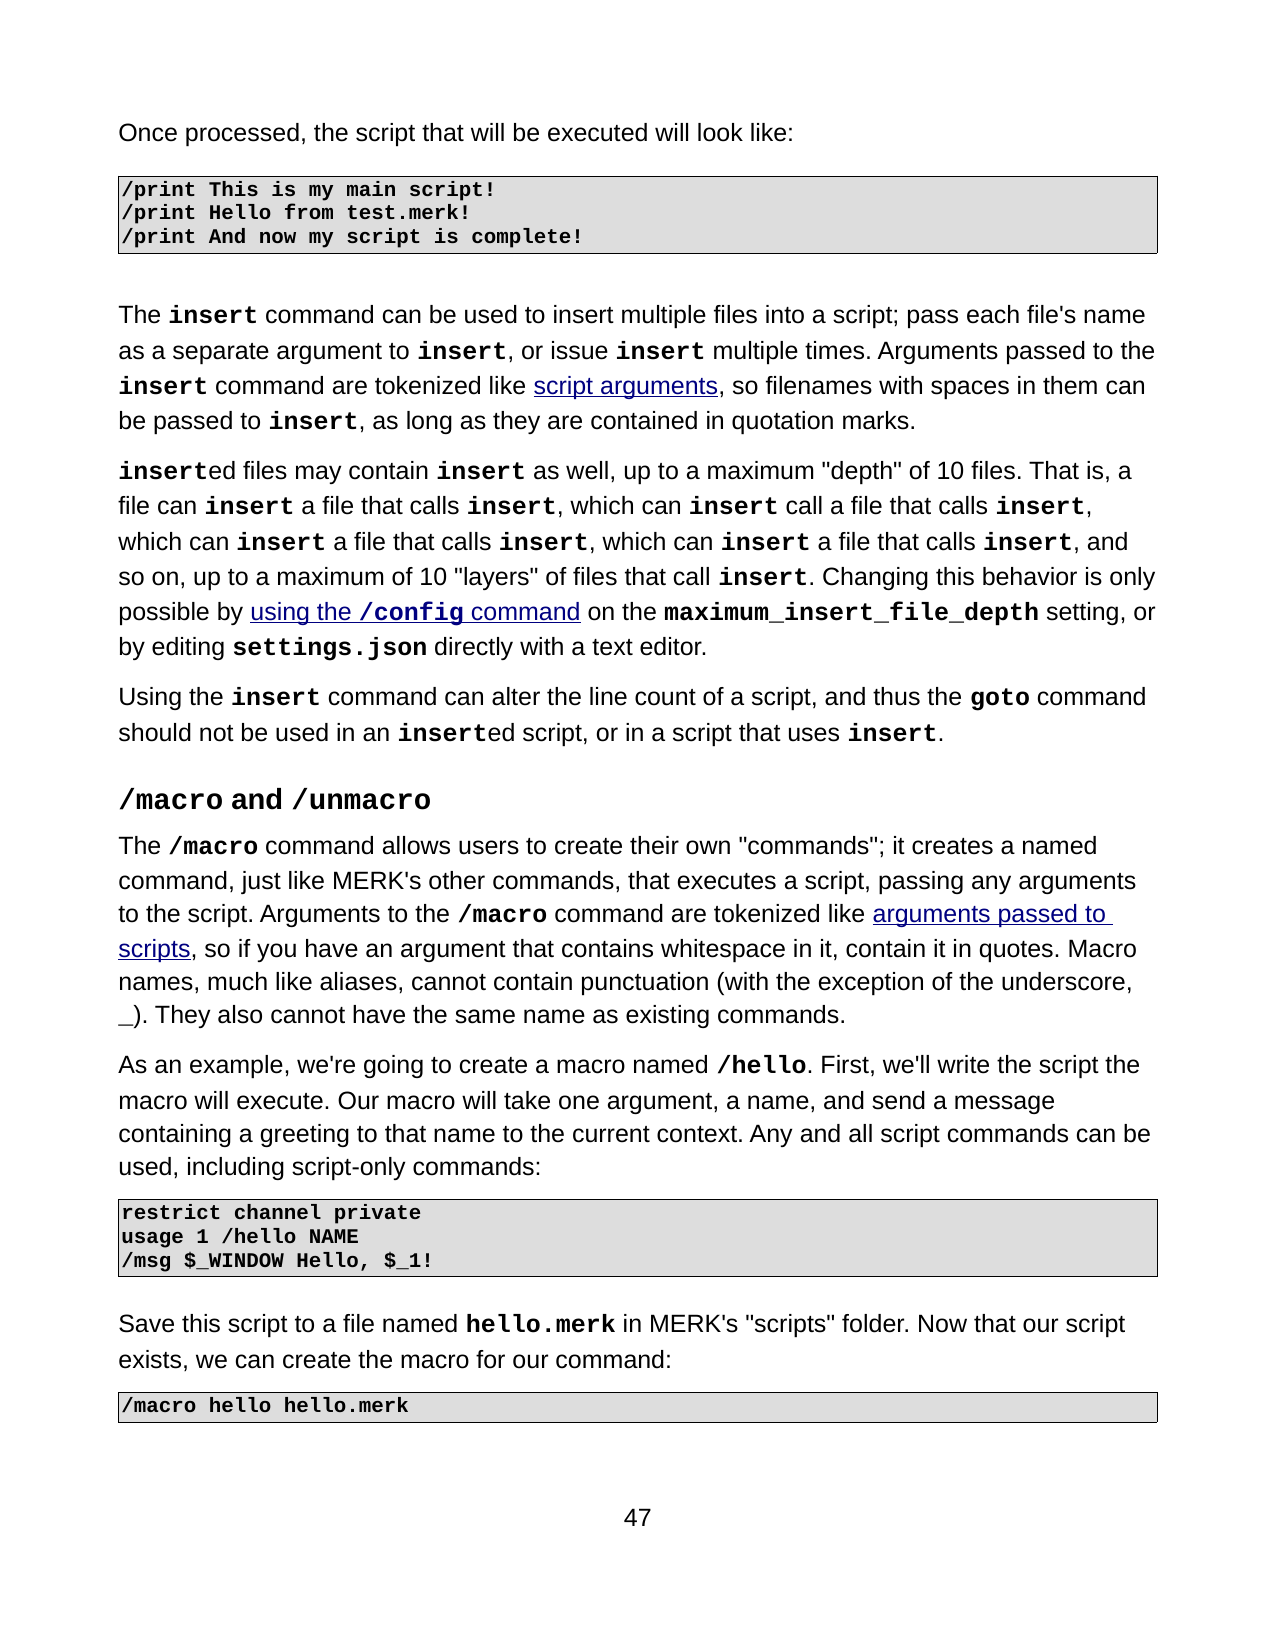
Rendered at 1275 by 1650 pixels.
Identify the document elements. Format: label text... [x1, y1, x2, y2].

text The insert command can be used to insert multiple files into a script; pass each file's name as a separate argument to insert, or issue insert multiple times. Arguments passed to the insert command are tokenized like script arguments, so filenames with spaces in them can be passed to insert, as long as they are contained in quotation marks. [118, 300, 1157, 437]
table_header restrict channel private usage 1 /hello NAME /msg $_WINDOW Hello, $_1! [119, 1200, 1157, 1276]
table_header /print This is my main script! /print Hello from test.merk! /print And now my script is complete! [119, 177, 1157, 253]
table_header /macro hello hello.merk [119, 1393, 1157, 1422]
text Using the insert command can alter the line count of a script, and thus the goto command should not be used in an inserted script, or in a script that uses insert. [118, 682, 1157, 748]
text The /macro command allows users to create their own "commands"; it creates a named command, just like MERK's other commands, that executes a script, passing any arguments to the script. Arguments to the /macro command are tokenized like arguments passed to scripts, so if you have an argument that contains whitespace in it, contain it in quotes. Macro names, much like aliases, cannot contain punctuation (with the exception of the underscore, _). They also cannot have the same name as existing commands. [118, 831, 1157, 1031]
subtitle /macro and /unmacro [118, 782, 1157, 818]
text Once processed, the script that will be executed will look like: [118, 118, 1157, 147]
text As an example, we're going to create a macro named /hello. First, we'll write the script the macro will execute. Our macro will take one argument, a name, and send a message containing a greeting to that name to the current context. Any and all script commands can be used, including script-only commands: [118, 1050, 1157, 1180]
text Save this script to a file named hello.merk in MERK's "scripts" folder. Now that our script exists, we can create the macro for our command: [118, 1277, 1157, 1373]
text inserted files may contain insert as well, up to a maximum "depth" of 10 files. That is, a file can insert a file that calls insert, which can insert call a file that calls insert, which can insert a file that calls insert, which can insert a file that calls insert, and so on, up to a maximum of 10 "layers" of files that call insert. Changing this behavior is only possible by using the /config command on the maximum_insert_file_depth setting, or by editing settings.json directly with a text editor. [118, 456, 1157, 663]
